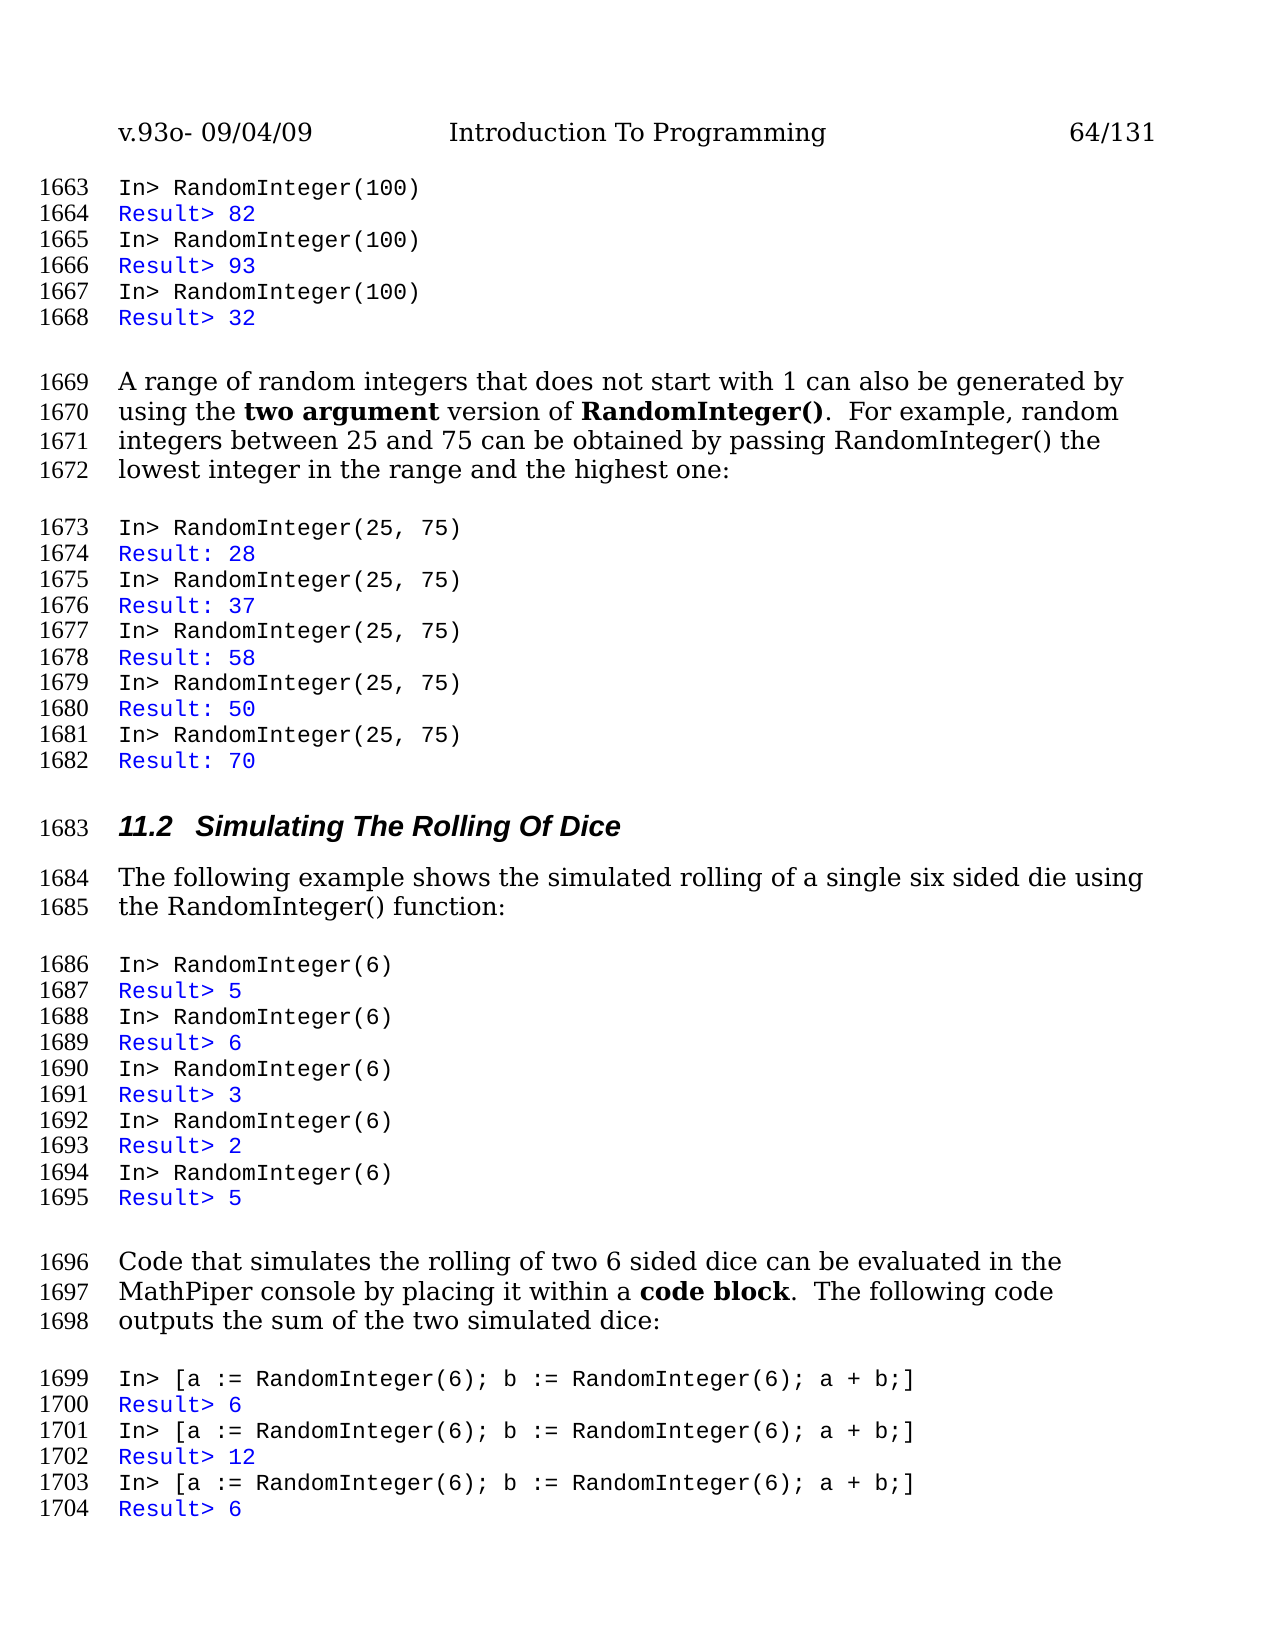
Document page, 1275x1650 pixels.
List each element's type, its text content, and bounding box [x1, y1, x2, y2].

subtitle Simulating The Rolling Of Dice [118, 808, 1157, 842]
text The following example shows the simulated rolling of a single six sided die using the RandomInteger() function: [118, 863, 1157, 921]
text In> RandomInteger(6) [118, 1109, 1157, 1135]
text Result: 70 [118, 749, 1157, 776]
text In> [a := RandomInteger(6); b := RandomInteger(6); a + b;] [118, 1471, 1157, 1497]
text In> RandomInteger(6) [118, 1057, 1157, 1083]
text In> RandomInteger(6) [118, 1161, 1157, 1187]
text Result> 6 [118, 1031, 1157, 1057]
text Result> 6 [118, 1497, 1157, 1523]
text In> RandomInteger(25, 75) [118, 516, 1157, 542]
text Code that simulates the rolling of two 6 sided dice can be evaluated in the MathPiper console by placing it within a code block. The following code outputs the sum of the two simulated dice: [118, 1248, 1157, 1335]
text In> RandomInteger(6) [118, 1005, 1157, 1031]
text Result> 5 [118, 979, 1157, 1005]
text Result> 6 [118, 1393, 1157, 1419]
text Result> 32 [118, 306, 1157, 332]
text Result> 12 [118, 1445, 1157, 1471]
text Result> 82 [118, 203, 1157, 229]
text Result: 58 [118, 646, 1157, 672]
text A range of random integers that does not start with 1 can also be generated by using the two argument version of RandomInteger(). For example, random integers between 25 and 75 can be obtained by passing RandomInteger() the lowest integer in the range and the highest one: [118, 367, 1157, 484]
text Result: 37 [118, 594, 1157, 620]
text In> RandomInteger(100) [118, 281, 1157, 306]
text In> RandomInteger(25, 75) [118, 672, 1157, 698]
text Result> 3 [118, 1083, 1157, 1109]
text In> RandomInteger(100) [118, 177, 1157, 203]
text Result: 50 [118, 698, 1157, 724]
text In> RandomInteger(25, 75) [118, 620, 1157, 646]
text Result> 5 [118, 1187, 1157, 1213]
text Result: 28 [118, 542, 1157, 568]
text In> RandomInteger(25, 75) [118, 568, 1157, 594]
text In> RandomInteger(25, 75) [118, 724, 1157, 749]
text In> RandomInteger(6) [118, 953, 1157, 979]
text Result> 2 [118, 1135, 1157, 1161]
text In> [a := RandomInteger(6); b := RandomInteger(6); a + b;] [118, 1419, 1157, 1445]
text In> [a := RandomInteger(6); b := RandomInteger(6); a + b;] [118, 1367, 1157, 1393]
text Result> 93 [118, 254, 1157, 281]
text In> RandomInteger(100) [118, 229, 1157, 254]
